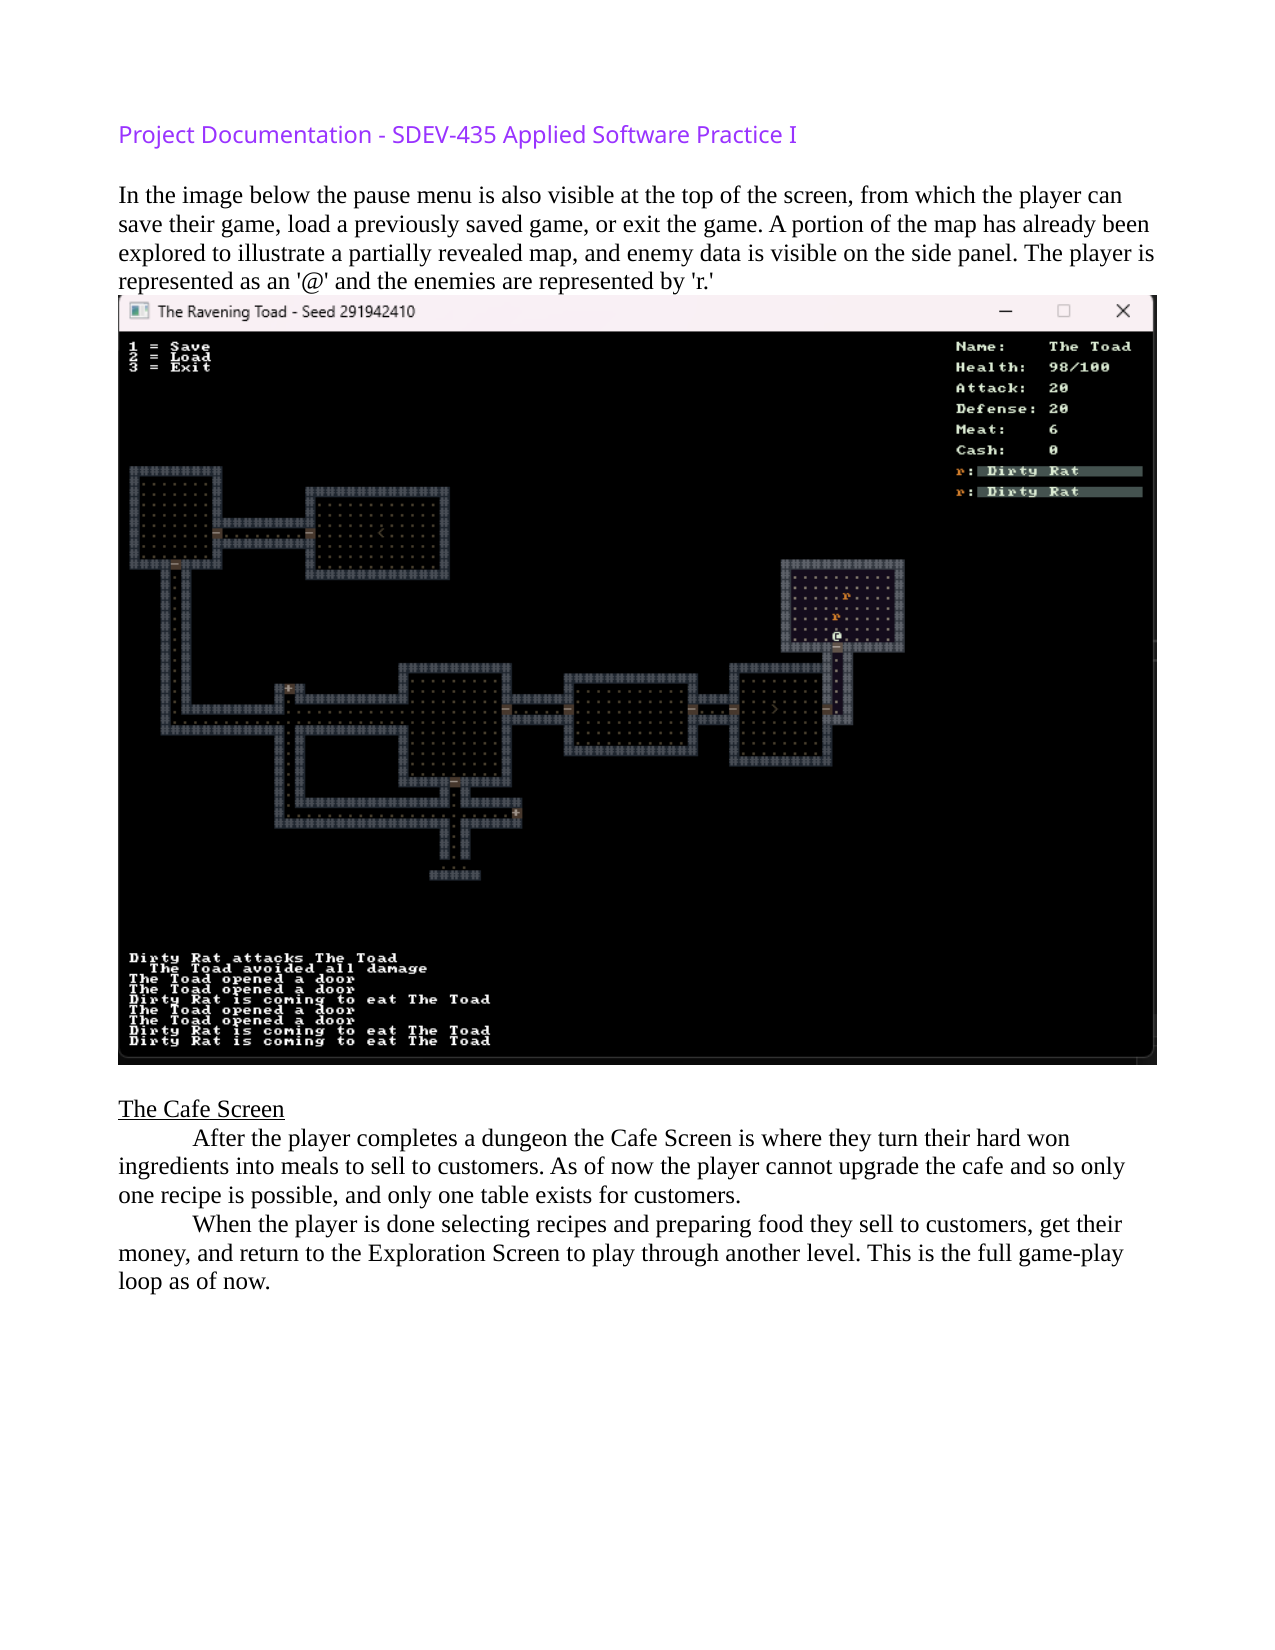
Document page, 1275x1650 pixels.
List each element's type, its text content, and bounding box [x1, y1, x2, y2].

text After the player completes a dungeon the Cafe Screen is where they turn their hard won ingredients into meals to sell to customers. As of now the player cannot upgrade the cafe and so only one recipe is possible, and only one table exists for customers. [118, 1123, 1157, 1209]
picture [118, 295, 1157, 1065]
text When the player is done selecting recipes and preparing food they sell to customers, get their money, and return to the Exploration Screen to play through another level. This is the full game-play loop as of now. [118, 1209, 1157, 1295]
text The Cafe Screen [118, 1094, 1157, 1123]
text In the image below the pause menu is also visible at the top of the screen, from which the player can save their game, load a previously saved game, or exit the game. A portion of the map has already been explored to illustrate a partially revealed map, and enemy data is visible on the side panel. The player is represented as an '@' and the enemies are represented by 'r.' [118, 180, 1157, 295]
